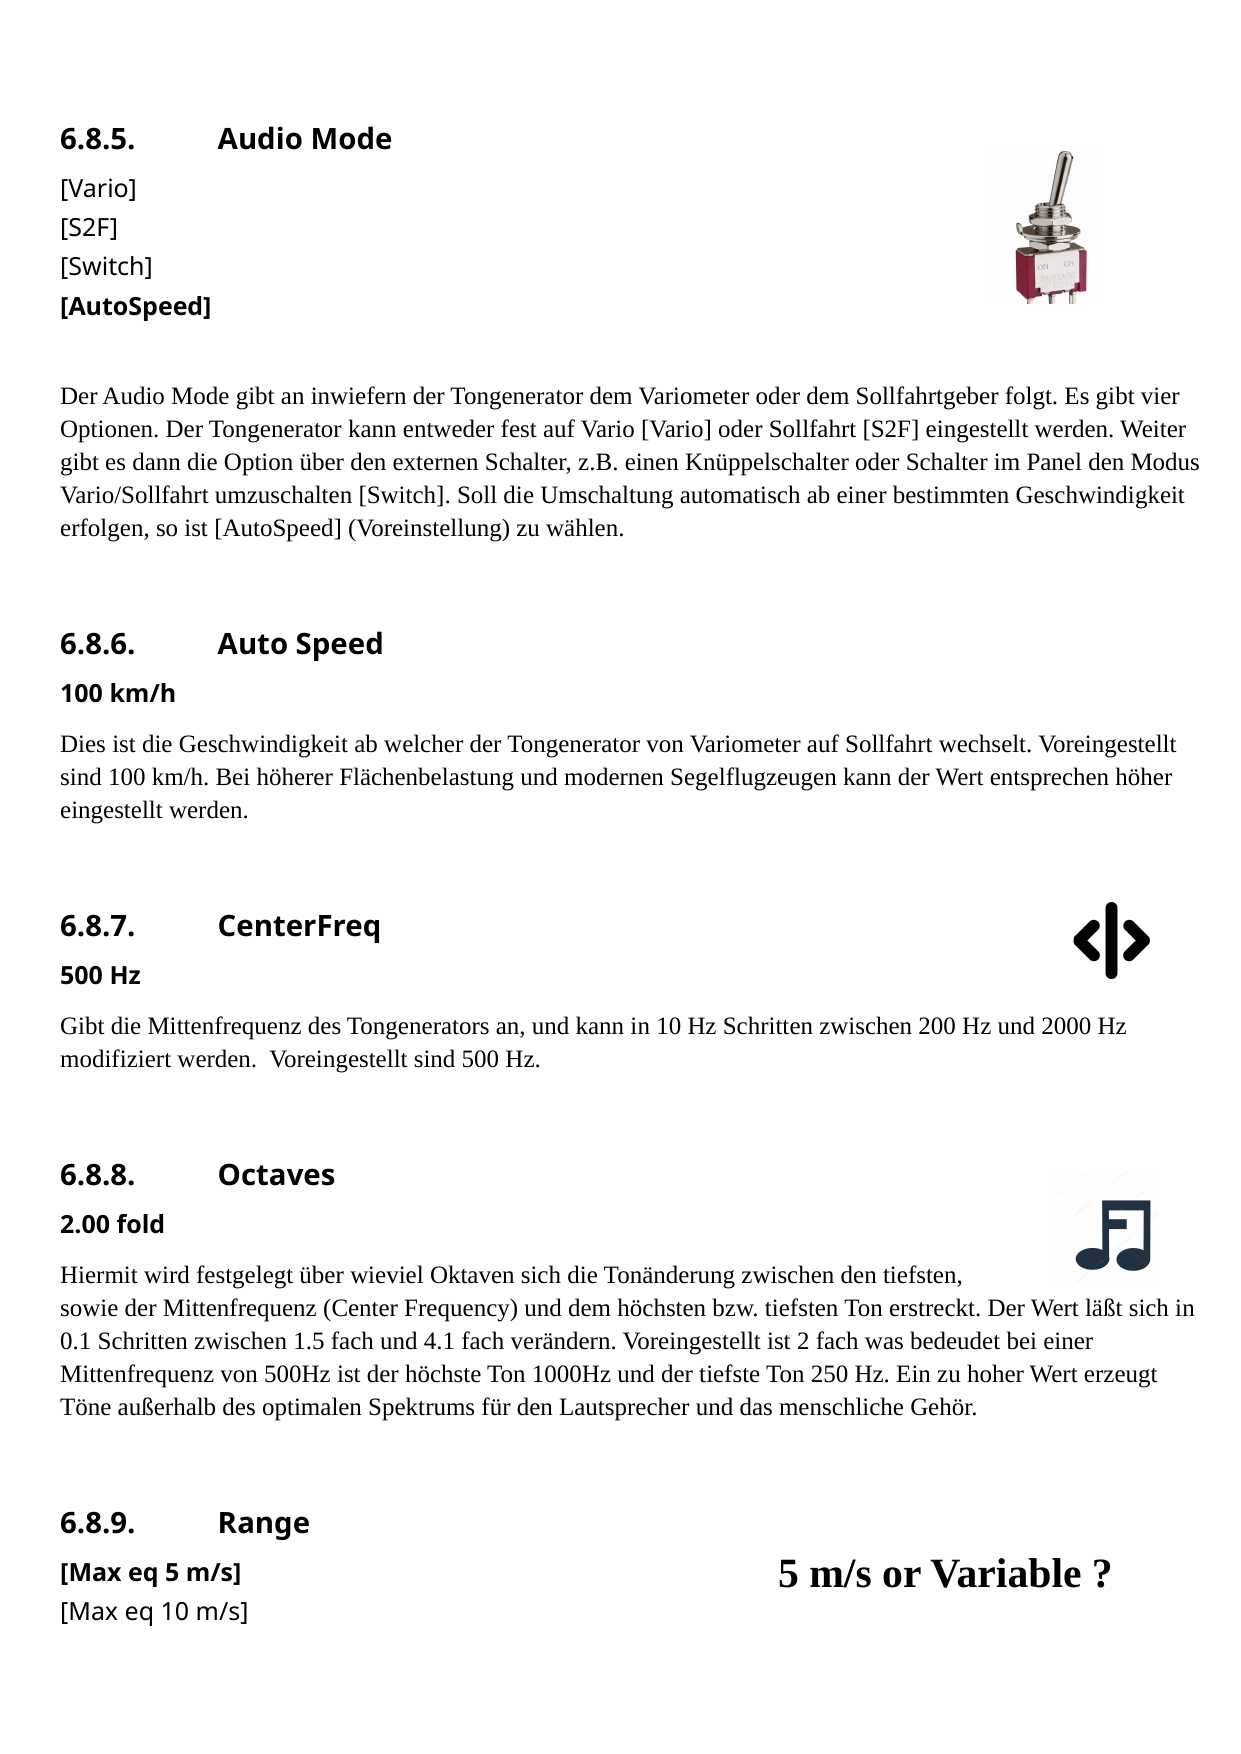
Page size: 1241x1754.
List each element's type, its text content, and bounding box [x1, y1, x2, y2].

picture [986, 146, 1102, 304]
subtitle CenterFreq [60, 905, 1073, 945]
subtitle Auto Speed [60, 623, 1207, 663]
text Dies ist die Geschwindigkeit ab welcher der Tongenerator von Variometer auf Sollfahrt wechselt. Voreingestellt sind 100 km/h. Bei höherer Flächenbelastung und modernen Segelflugzeugen kann der Wert entsprechen höher eingestellt werden. [60, 729, 1207, 824]
subtitle Audio Mode [60, 118, 1207, 158]
text Gibt die Mittenfrequenz des Tongenerators an, und kann in 10 Hz Schritten zwischen 200 Hz und 2000 Hz modifiziert werden. Voreingestellt sind 500 Hz. [60, 1011, 1207, 1073]
text [1102, 171, 1207, 205]
text Hiermit wird festgelegt über wieviel Oktaven sich die Tonänderung zwischen den tiefsten, sowie der Mittenfrequenz (Center Frequency) und dem höchsten bzw. tiefsten Ton erstreckt. Der Wert läßt sich in 0.1 Schritten zwischen 1.5 fach und 4.1 fach verändern. Voreingestellt ist 2 fach was bedeudet bei einer Mittenfrequenz von 500Hz ist der höchste Ton 1000Hz und der tiefste Ton 250 Hz. Ein zu hoher Wert erzeugt Töne außerhalb des optimalen Spektrums für den Lautsprecher und das menschliche Gehör. [60, 1260, 1207, 1421]
text 100 km/h [60, 675, 1207, 709]
text [Max eq 5 m/s] [60, 1555, 1207, 1589]
text [1102, 249, 1207, 283]
subtitle [1150, 905, 1207, 945]
text [Vario] [60, 171, 986, 205]
text [Max eq 10 m/s] [60, 1594, 1207, 1628]
picture [1073, 902, 1150, 979]
text [S2F] [60, 210, 986, 244]
text 500 Hz [60, 957, 1207, 992]
text [AutoSpeed] [60, 288, 1207, 322]
text [1102, 210, 1207, 244]
text 2.00 fold [60, 1207, 1207, 1241]
text Der Audio Mode gibt an inwiefern der Tongenerator dem Variometer oder dem Sollfahrtgeber folgt. Es gibt vier Optionen. Der Tongenerator kann entweder fest auf Vario [Vario] oder Sollfahrt [S2F] eingestellt werden. Weiter gibt es dann die Option über den externen Schalter, z.B. einen Knüppelschalter oder Schalter im Panel den Modus Vario/Sollfahrt umzuschalten [Switch]. Soll die Umschaltung automatisch ab einer bestimmten Geschwindigkeit erfolgen, so ist [AutoSpeed] (Voreinstellung) zu wählen. [60, 381, 1207, 542]
text [Switch] [60, 249, 986, 283]
subtitle Range [60, 1502, 1207, 1542]
subtitle Octaves [60, 1154, 1207, 1194]
